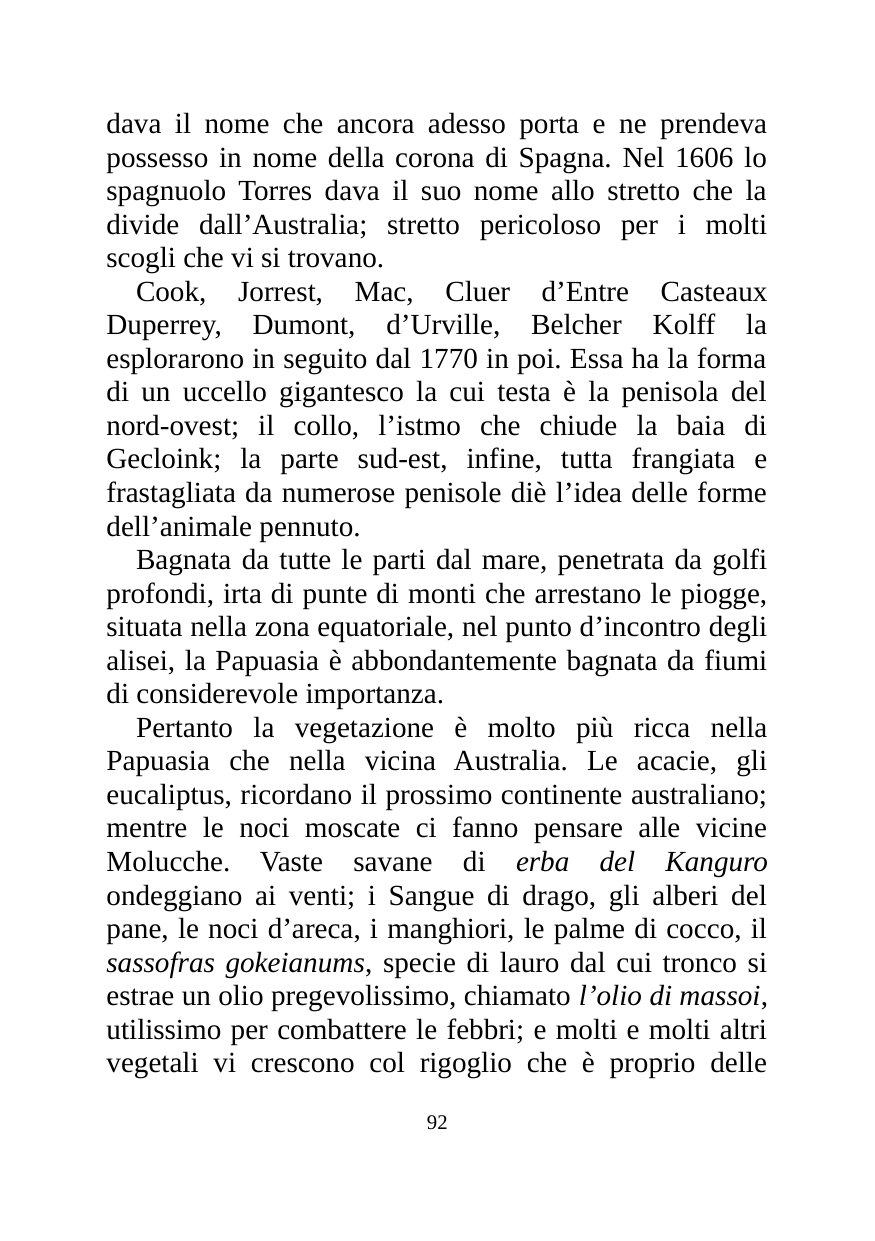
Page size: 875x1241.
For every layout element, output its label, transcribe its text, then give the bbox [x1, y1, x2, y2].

text Cook, Jorrest, Mac, Cluer d’Entre Casteaux Duperrey, Dumont, d’Urville, Belcher Kolff la esplorarono in seguito dal 1770 in poi. Essa ha la forma di un uccello gigantesco la cui testa è la penisola del nord-ovest; il collo, l’istmo che chiude la baia di Gecloink; la parte sud-est, infine, tutta frangiata e frastagliata da numerose penisole diè l’idea delle forme dell’animale pennuto. [106, 274, 768, 542]
text Pertanto la vegetazione è molto più ricca nella Papuasia che nella vicina Australia. Le acacie, gli eucaliptus, ricordano il prossimo continente australiano; mentre le noci moscate ci fanno pensare alle vicine Molucche. Vaste savane di erba del Kanguro ondeggiano ai venti; i Sangue di drago, gli alberi del pane, le noci d’areca, i manghiori, le palme di cocco, il sassofras gokeianums, specie di lauro dal cui tronco si estrae un olio pregevolissimo, chiamato l’olio di massoi, utilissimo per combattere le febbri; e molti e molti altri vegetali vi crescono col rigoglio che è proprio delle [106, 710, 768, 1079]
text Bagnata da tutte le parti dal mare, penetrata da golfi profondi, irta di punte di monti che arrestano le piogge, situata nella zona equatoriale, nel punto d’incontro degli alisei, la Papuasia è abbondantemente bagnata da fiumi di considerevole importanza. [106, 542, 768, 710]
text dava il nome che ancora adesso porta e ne prendeva possesso in nome della corona di Spagna. Nel 1606 lo spagnuolo Torres dava il suo nome allo stretto che la divide dall’Australia; stretto pericoloso per i molti scogli che vi si trovano. [106, 106, 768, 274]
